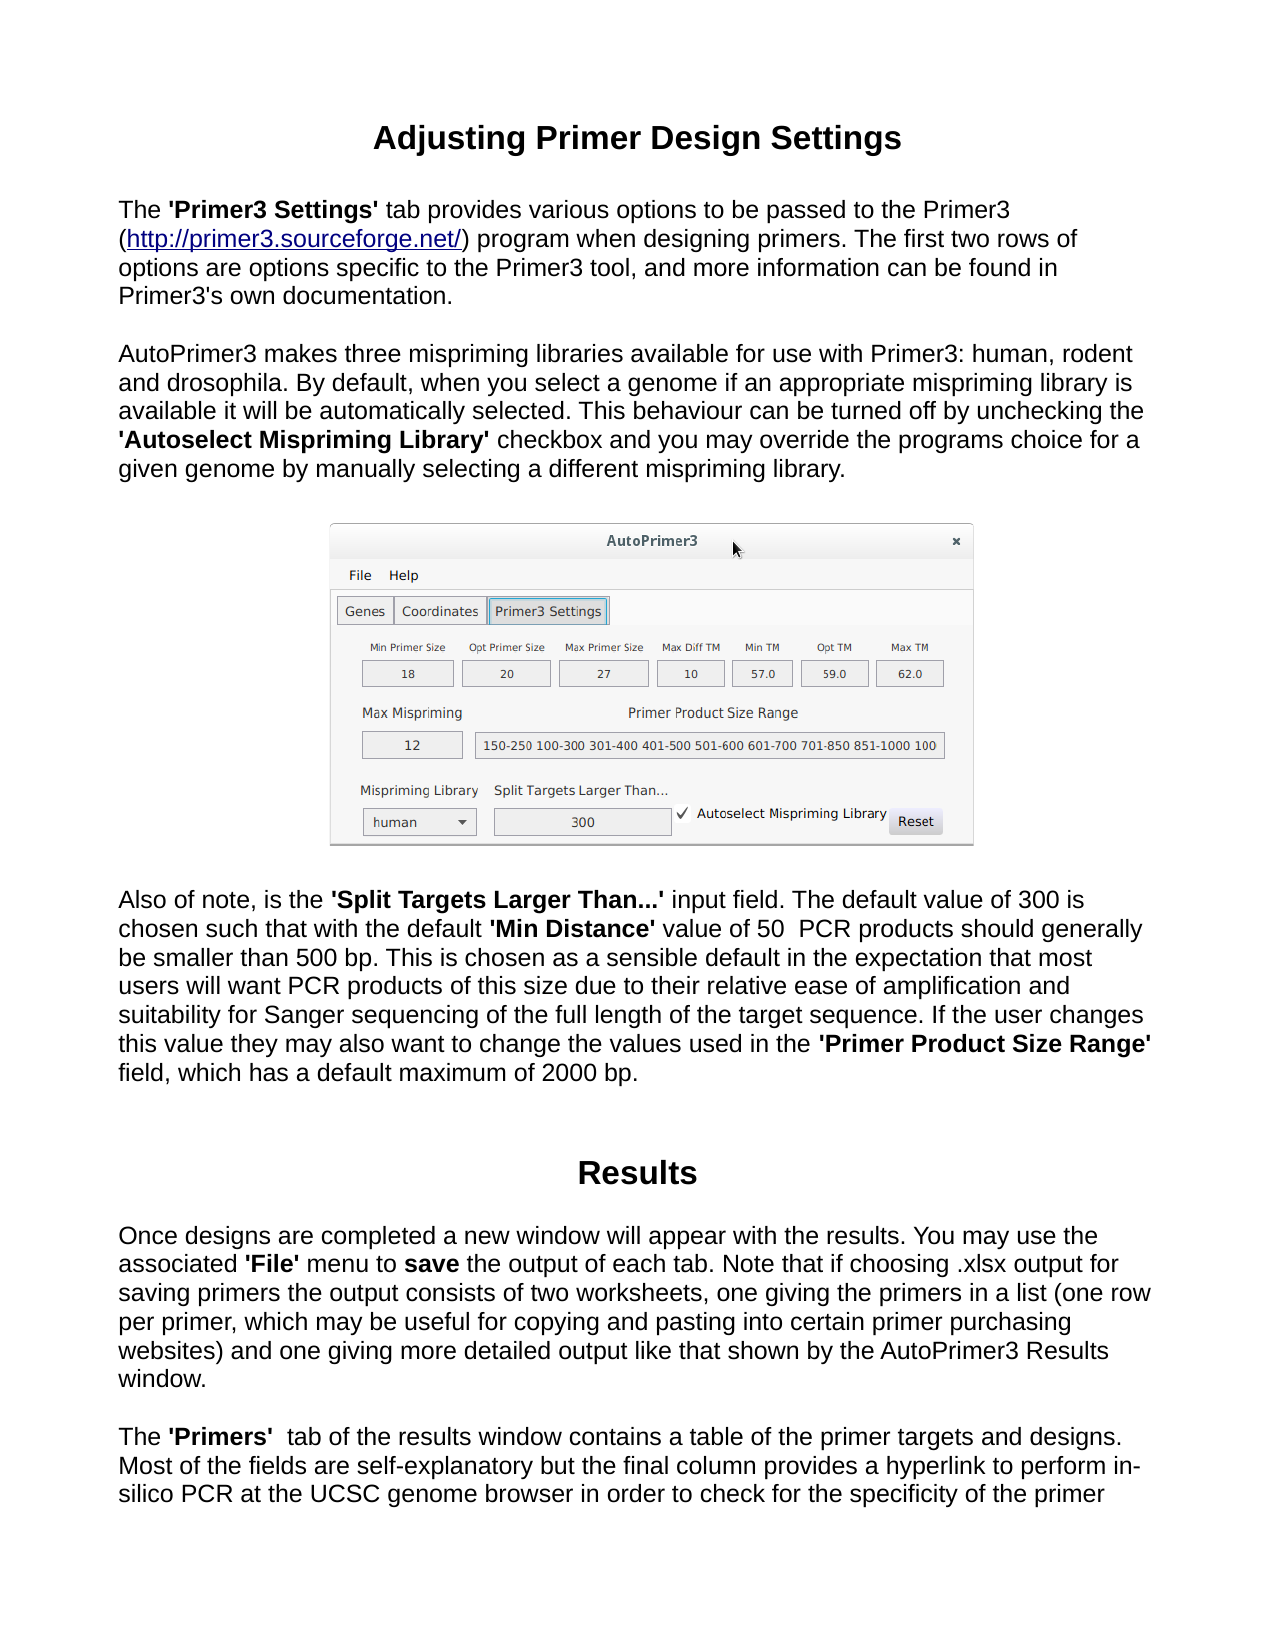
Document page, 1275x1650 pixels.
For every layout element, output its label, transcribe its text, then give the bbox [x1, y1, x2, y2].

text The 'Primers' tab of the results window contains a table of the primer targets and designs. Most of the fields are self-explanatory but the final column provides a hyperlink to perform in-silico PCR at the UCSC genome browser in order to check for the specificity of the primer [118, 1422, 1157, 1508]
text The 'Primer3 Settings' tab provides various options to be passed to the Primer3 (http://primer3.sourceforge.net/) program when designing primers. The first two rows of options are options specific to the Primer3 tool, and more information can be found in Primer3's own documentation. [118, 195, 1157, 310]
text Results [118, 1153, 1157, 1192]
text AutoPrimer3 makes three mispriming libraries available for use with Primer3: human, rodent and drosophila. By default, when you select a genome if an appropriate mispriming library is available it will be automatically selected. This behaviour can be turned off by unchecking the 'Autoselect Mispriming Library' checkbox and you may override the programs choice for a given genome by manually selecting a different mispriming library. [118, 339, 1157, 482]
picture [329, 523, 974, 846]
text Adjusting Primer Design Settings [118, 118, 1157, 157]
text Also of note, is the 'Split Targets Larger Than...' input field. The default value of 300 is chosen such that with the default 'Min Distance' value of 50 PCR products should generally be smaller than 500 bp. This is chosen as a sensible default in the expectation that most users will want PCR products of this size due to their relative ease of amplification and suitability for Sanger sequencing of the full length of the target sequence. If the user changes this value they may also want to change the values used in the 'Primer Product Size Range' field, which has a default maximum of 2000 bp. [118, 885, 1157, 1086]
text Once designs are completed a new window will appear with the results. You may use the associated 'File' menu to save the output of each tab. Note that if choosing .xlsx output for saving primers the output consists of two worksheets, one giving the primers in a list (one row per primer, which may be useful for copying and pasting into certain primer purchasing websites) and one giving more detailed output like that shown by the AutoPrimer3 Results window. [118, 1221, 1157, 1393]
